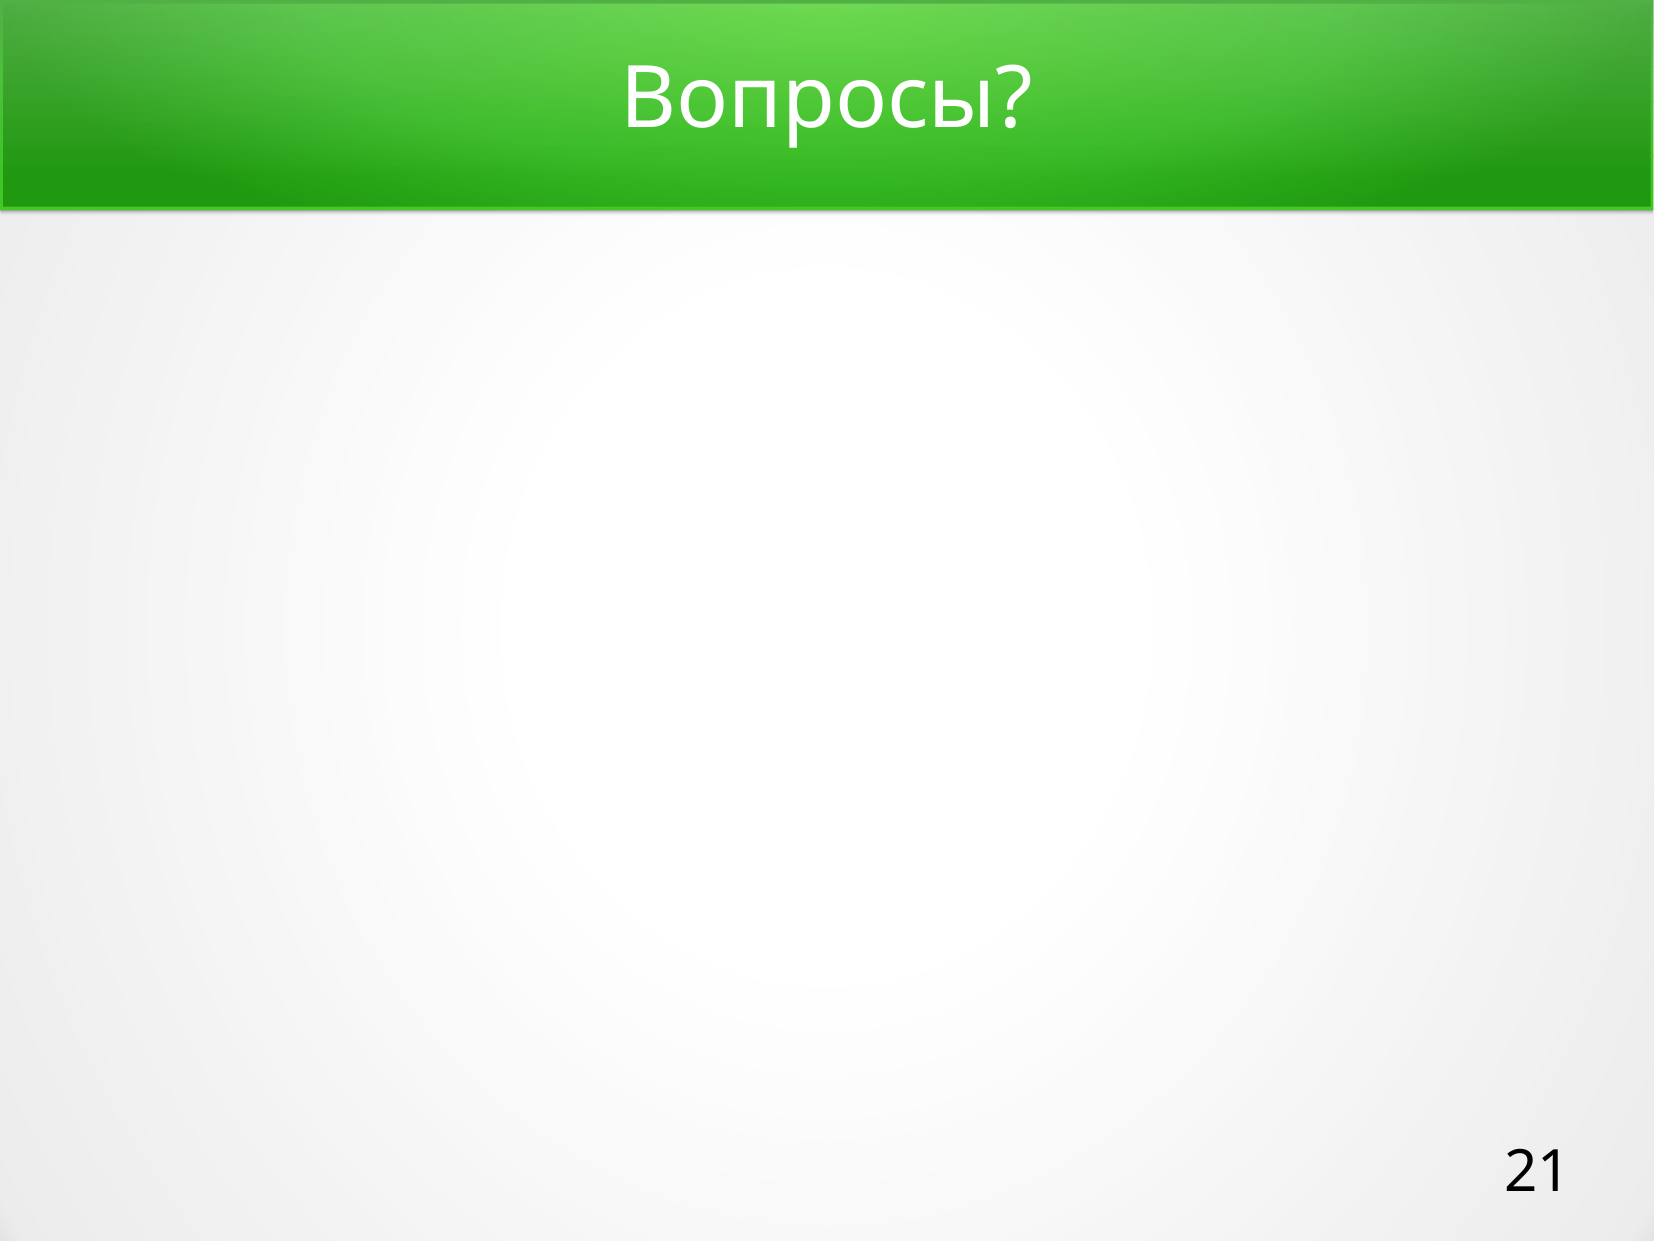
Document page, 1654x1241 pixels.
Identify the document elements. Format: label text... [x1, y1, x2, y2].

title Вопросы? [82, 0, 1571, 198]
